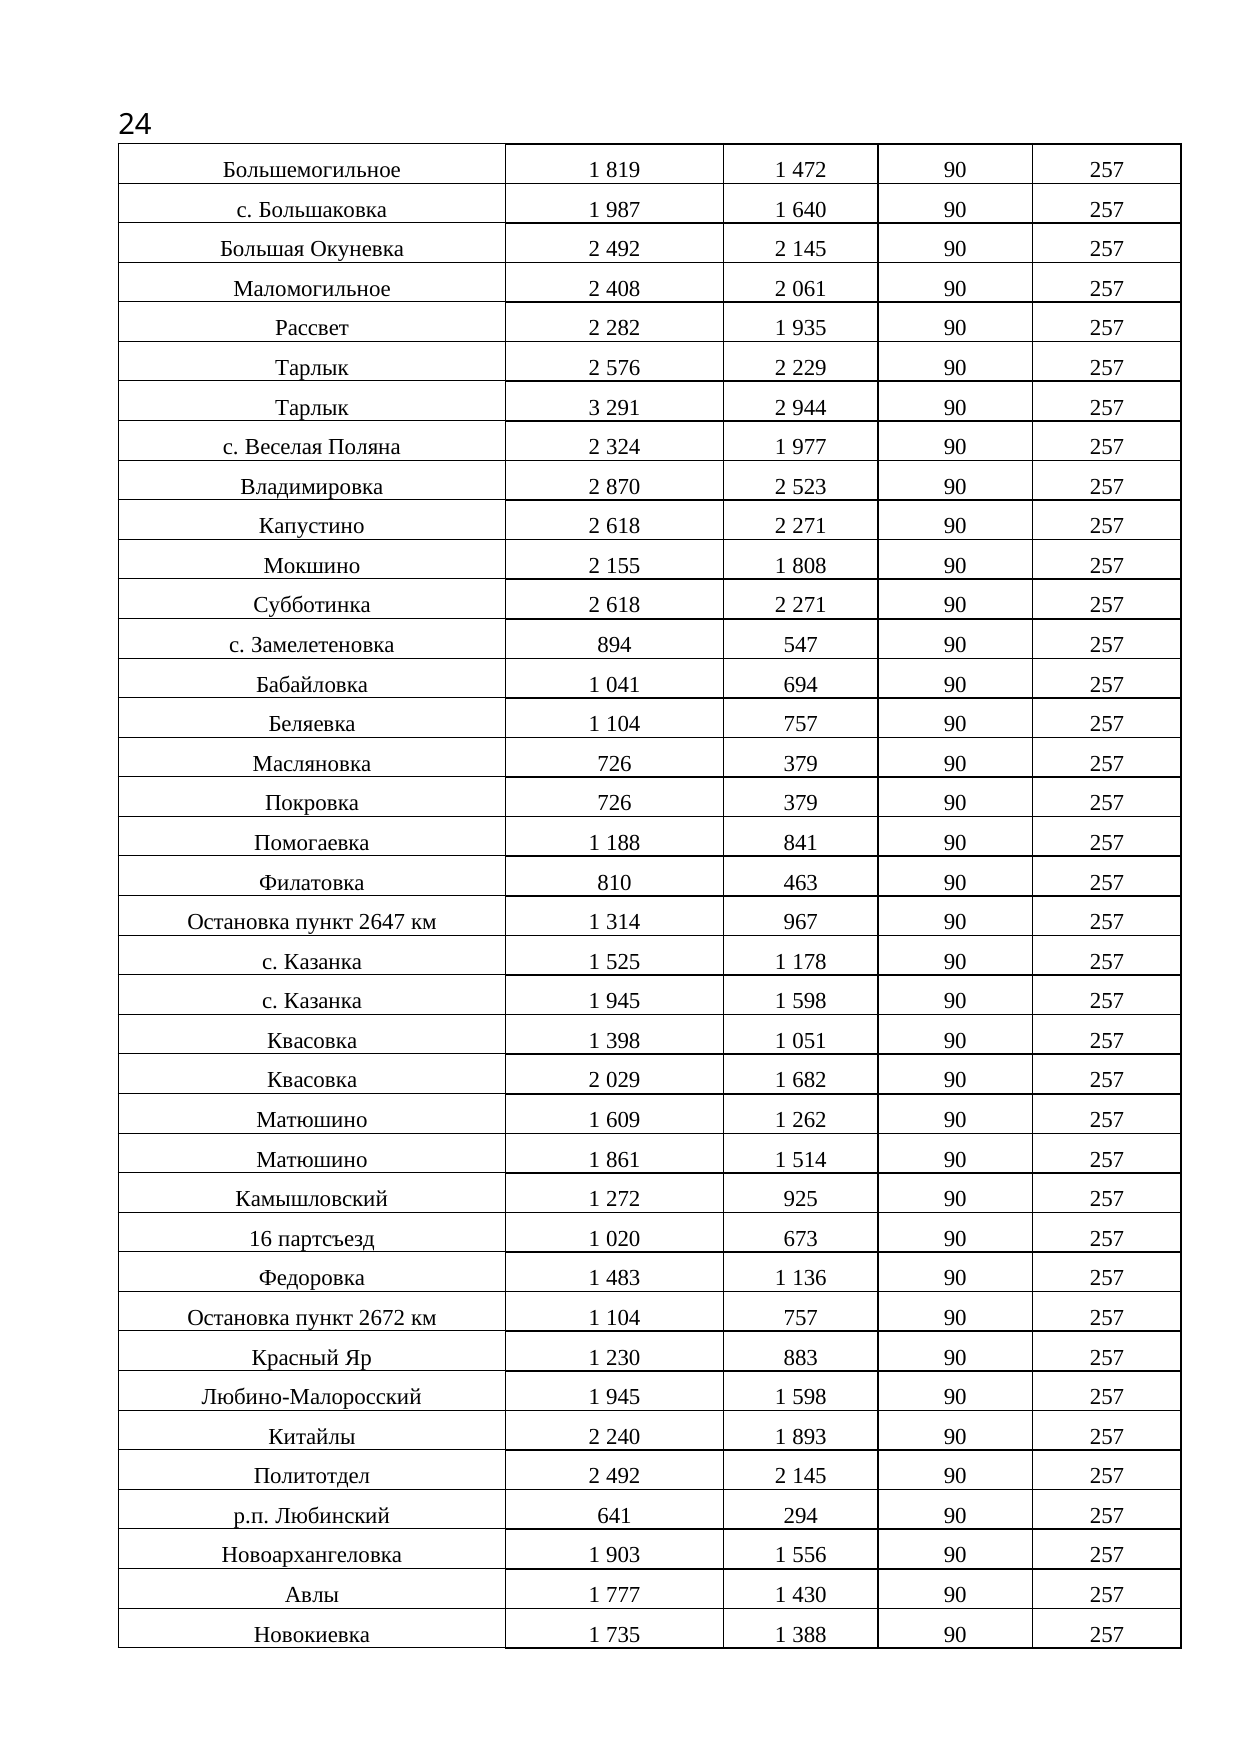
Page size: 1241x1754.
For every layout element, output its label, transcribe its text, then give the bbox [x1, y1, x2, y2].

table_cell 90 [879, 501, 1032, 539]
table_cell 90 [879, 699, 1032, 737]
table_cell с. Веселая Поляна [119, 421, 505, 459]
table_cell Камышловский [119, 1173, 505, 1212]
table_cell 2 523 [724, 461, 877, 499]
table_cell 90 [879, 1411, 1032, 1449]
table_cell 463 [724, 857, 877, 895]
table_cell 90 [879, 461, 1032, 499]
table_cell 694 [724, 659, 877, 697]
table_cell 90 [879, 1174, 1032, 1212]
table_cell 1 945 [506, 1372, 723, 1409]
table_cell 257 [1033, 303, 1180, 341]
table_cell 257 [1033, 184, 1180, 222]
table_cell 2 061 [724, 263, 877, 301]
table_cell 90 [879, 1451, 1032, 1489]
table_cell 16 партсъезд [119, 1213, 505, 1251]
table_cell 1 525 [506, 936, 723, 974]
table_cell 90 [879, 1213, 1032, 1251]
table_cell Бабайловка [119, 659, 505, 697]
table_cell 90 [879, 1570, 1032, 1607]
table_cell 257 [1033, 936, 1180, 974]
table_cell 1 262 [724, 1095, 877, 1132]
table_cell с. Казанка [119, 975, 505, 1014]
table_cell 257 [1033, 699, 1180, 737]
table_cell 1 893 [724, 1411, 877, 1449]
table_cell 1 398 [506, 1015, 723, 1053]
table_cell 1 935 [724, 303, 877, 341]
table_cell 257 [1033, 1530, 1180, 1568]
table_cell 90 [879, 1253, 1032, 1291]
table_cell 90 [879, 263, 1032, 301]
table_cell 894 [506, 620, 723, 657]
table_cell 379 [724, 738, 877, 776]
table_cell 90 [879, 1015, 1032, 1053]
table_cell 2 576 [506, 342, 723, 380]
table_cell 257 [1033, 1332, 1180, 1370]
table_cell 1 640 [724, 184, 877, 222]
table_cell 547 [724, 620, 877, 657]
table_cell Китайлы [119, 1411, 505, 1449]
table_cell 257 [1033, 382, 1180, 420]
table_cell 257 [1033, 263, 1180, 301]
table_cell 1 314 [506, 897, 723, 934]
table_cell Любино-Малоросский [119, 1371, 505, 1409]
table_cell 90 [879, 1332, 1032, 1370]
table_cell 1 777 [506, 1570, 723, 1607]
table_cell 1 514 [724, 1134, 877, 1172]
table_cell Субботинка [119, 579, 505, 618]
table_cell 1 136 [724, 1253, 877, 1291]
table_cell 2 492 [506, 1451, 723, 1489]
table_cell 1 051 [724, 1015, 877, 1053]
table_cell 257 [1033, 1609, 1180, 1647]
table_cell 2 282 [506, 303, 723, 341]
table_cell 257 [1033, 1253, 1180, 1291]
table_cell Матюшино [119, 1134, 505, 1172]
table_cell 257 [1033, 422, 1180, 459]
table_cell 2 492 [506, 224, 723, 262]
table_cell 1 903 [506, 1530, 723, 1568]
table_cell Маломогильное [119, 263, 505, 301]
table_cell 90 [879, 817, 1032, 855]
table_cell Матюшино [119, 1094, 505, 1132]
table_cell 90 [879, 184, 1032, 222]
table_cell Авлы [119, 1569, 505, 1607]
table_cell 2 618 [506, 580, 723, 618]
table_cell 90 [879, 1055, 1032, 1093]
table_cell с. Казанка [119, 936, 505, 974]
table_cell 90 [879, 382, 1032, 420]
table_cell 673 [724, 1213, 877, 1251]
table_cell 257 [1033, 501, 1180, 539]
table_cell 90 [879, 342, 1032, 380]
table_cell 1 808 [724, 540, 877, 578]
table_cell 257 [1033, 857, 1180, 895]
table_cell 257 [1033, 342, 1180, 380]
table_cell 90 [879, 857, 1032, 895]
table_cell 2 155 [506, 540, 723, 578]
table_cell 379 [724, 778, 877, 816]
table_cell 90 [879, 1609, 1032, 1647]
table_cell 257 [1033, 620, 1180, 657]
table_cell Тарлык [119, 342, 505, 380]
table_cell 257 [1033, 145, 1180, 182]
table_cell 257 [1033, 976, 1180, 1014]
table_cell 90 [879, 422, 1032, 459]
table_cell 757 [724, 699, 877, 737]
table_cell Помогаевка [119, 817, 505, 855]
table_cell 1 987 [506, 184, 723, 222]
table_cell 257 [1033, 1292, 1180, 1330]
table_cell 257 [1033, 461, 1180, 499]
table_cell 883 [724, 1332, 877, 1370]
table_cell 1 977 [724, 422, 877, 459]
table_cell с. Большаковка [119, 184, 505, 222]
table_cell 2 408 [506, 263, 723, 301]
table_cell Красный Яр [119, 1331, 505, 1370]
table_cell 257 [1033, 540, 1180, 578]
table_cell 841 [724, 817, 877, 855]
table_cell Квасовка [119, 1015, 505, 1053]
table_cell Большемогильное [119, 144, 505, 182]
table_cell 3 291 [506, 382, 723, 420]
table_cell 257 [1033, 1490, 1180, 1528]
table_cell 90 [879, 1134, 1032, 1172]
table_cell 1 178 [724, 936, 877, 974]
table_cell 257 [1033, 1372, 1180, 1409]
table_cell 1 945 [506, 976, 723, 1014]
table_cell Беляевка [119, 698, 505, 737]
table_cell 90 [879, 540, 1032, 578]
table_cell 757 [724, 1292, 877, 1330]
table_cell Большая Окуневка [119, 223, 505, 262]
table_cell 1 472 [724, 145, 877, 182]
table_cell Владимировка [119, 461, 505, 499]
table_cell 257 [1033, 1174, 1180, 1212]
table_cell 257 [1033, 817, 1180, 855]
table_cell 2 870 [506, 461, 723, 499]
table_cell 2 618 [506, 501, 723, 539]
table_cell 2 145 [724, 1451, 877, 1489]
table_cell 257 [1033, 1451, 1180, 1489]
table_cell 90 [879, 778, 1032, 816]
table_cell 90 [879, 738, 1032, 776]
table_cell Квасовка [119, 1054, 505, 1093]
table_cell 90 [879, 1292, 1032, 1330]
table_cell 726 [506, 778, 723, 816]
table_cell 1 230 [506, 1332, 723, 1370]
table_cell р.п. Любинский [119, 1490, 505, 1528]
table_cell 2 229 [724, 342, 877, 380]
table_cell 90 [879, 976, 1032, 1014]
table_cell 1 188 [506, 817, 723, 855]
table_cell 257 [1033, 580, 1180, 618]
table_cell 1 020 [506, 1213, 723, 1251]
table_cell Рассвет [119, 302, 505, 341]
table_cell 90 [879, 620, 1032, 657]
table_cell Покровка [119, 777, 505, 816]
table_cell 90 [879, 303, 1032, 341]
table_cell 1 819 [506, 145, 723, 182]
table_cell 90 [879, 1530, 1032, 1568]
table_cell 1 272 [506, 1174, 723, 1212]
table_cell 1 041 [506, 659, 723, 697]
table_cell 90 [879, 936, 1032, 974]
table_cell 1 609 [506, 1095, 723, 1132]
table_cell Капустино [119, 500, 505, 539]
table_cell 90 [879, 1490, 1032, 1528]
table_cell Остановка пункт 2647 км [119, 896, 505, 934]
table_cell 257 [1033, 1411, 1180, 1449]
table_cell 1 388 [724, 1609, 877, 1647]
table_cell Политотдел [119, 1450, 505, 1489]
table_cell 1 556 [724, 1530, 877, 1568]
table_cell Масляновка [119, 738, 505, 776]
table_cell Новоархангеловка [119, 1529, 505, 1568]
table_cell 257 [1033, 1015, 1180, 1053]
table_cell 2 240 [506, 1411, 723, 1449]
table_cell 257 [1033, 659, 1180, 697]
table_cell 2 145 [724, 224, 877, 262]
table_cell 257 [1033, 1134, 1180, 1172]
table_cell 90 [879, 224, 1032, 262]
table_cell 2 271 [724, 580, 877, 618]
table_cell 257 [1033, 778, 1180, 816]
table_cell 257 [1033, 1095, 1180, 1132]
table_cell 90 [879, 1372, 1032, 1409]
table_cell 925 [724, 1174, 877, 1212]
table_cell 1 682 [724, 1055, 877, 1093]
table_cell Филатовка [119, 856, 505, 895]
table_cell 1 861 [506, 1134, 723, 1172]
table_cell 90 [879, 145, 1032, 182]
table_cell 1 598 [724, 1372, 877, 1409]
table_cell 2 944 [724, 382, 877, 420]
table_cell Остановка пункт 2672 км [119, 1292, 505, 1330]
table_cell Новокиевка [119, 1609, 505, 1647]
table_cell 257 [1033, 1570, 1180, 1607]
table_cell 726 [506, 738, 723, 776]
table_cell 1 430 [724, 1570, 877, 1607]
table_cell 967 [724, 897, 877, 934]
table_cell 1 104 [506, 1292, 723, 1330]
table_cell 90 [879, 897, 1032, 934]
table_cell 1 735 [506, 1609, 723, 1647]
table_cell 1 483 [506, 1253, 723, 1291]
table_cell 90 [879, 659, 1032, 697]
table_cell 90 [879, 580, 1032, 618]
table_cell 2 271 [724, 501, 877, 539]
table_cell 2 324 [506, 422, 723, 459]
table_cell 1 104 [506, 699, 723, 737]
table_cell 257 [1033, 224, 1180, 262]
table_cell Федоровка [119, 1252, 505, 1291]
table_cell 257 [1033, 897, 1180, 934]
table_cell 294 [724, 1490, 877, 1528]
table_cell 641 [506, 1490, 723, 1528]
table_cell 1 598 [724, 976, 877, 1014]
table_cell с. Замелетеновка [119, 619, 505, 657]
table_cell 810 [506, 857, 723, 895]
table_cell Тарлык [119, 381, 505, 420]
table_cell 257 [1033, 738, 1180, 776]
table_cell 257 [1033, 1213, 1180, 1251]
table_cell 2 029 [506, 1055, 723, 1093]
table_cell 257 [1033, 1055, 1180, 1093]
table_cell Мокшино [119, 540, 505, 578]
table_cell 90 [879, 1095, 1032, 1132]
